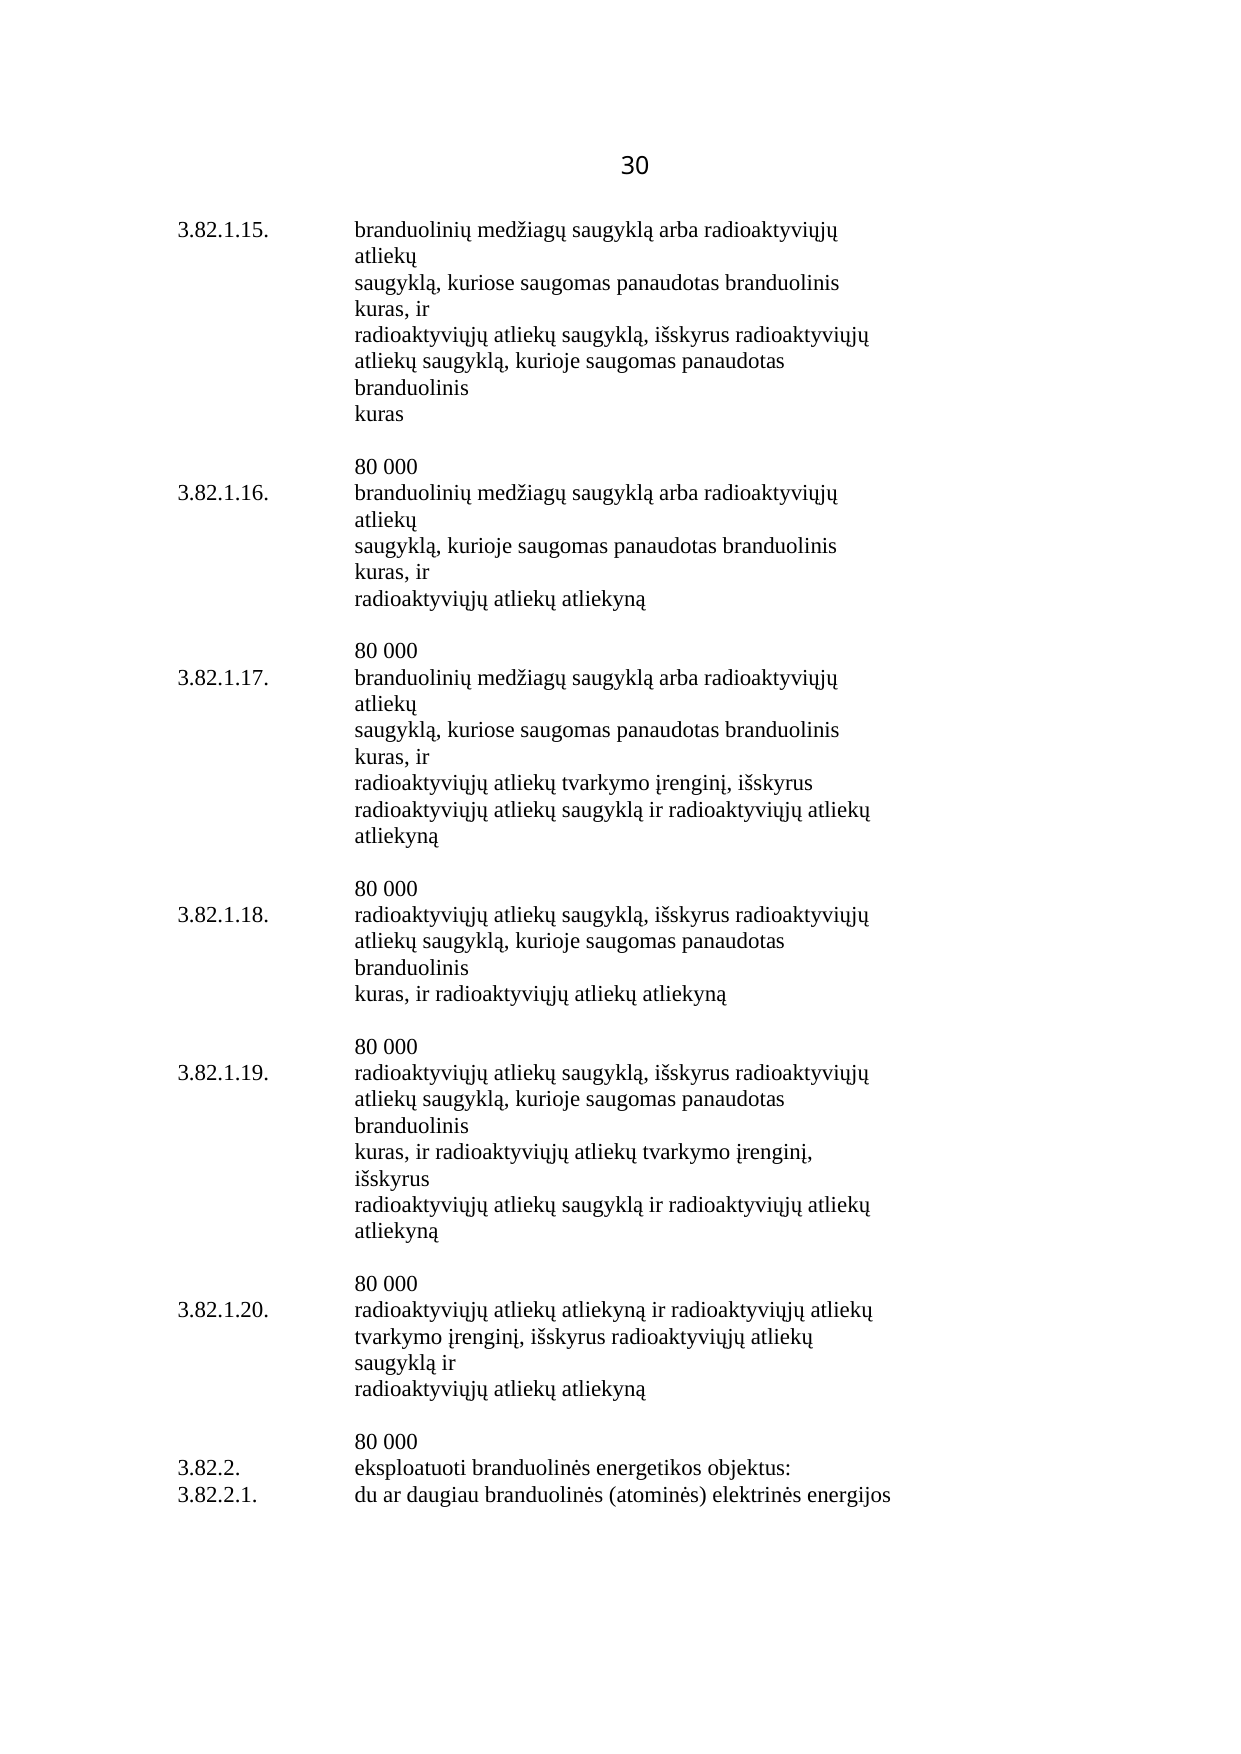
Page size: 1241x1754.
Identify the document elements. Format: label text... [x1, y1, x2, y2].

text radioaktyviųjų atliekų saugyklą, išskyrus radioaktyviųjų [354, 321, 892, 348]
text saugyklą, kuriose saugomas panaudotas branduolinis kuras, ir [354, 717, 892, 769]
text kuras 80 000 [354, 400, 892, 479]
text saugyklą, kurioje saugomas panaudotas branduolinis kuras, ir [354, 532, 892, 585]
text atliekų saugyklą, kurioje saugomas panaudotas branduolinis [354, 348, 892, 400]
text radioaktyviųjų atliekų atliekyną 80 000 [354, 585, 892, 664]
text 3.82.1.15. branduolinių medžiagų saugyklą arba radioaktyviųjų atliekų [177, 216, 892, 268]
text 3.82.1.18. radioaktyviųjų atliekų saugyklą, išskyrus radioaktyviųjų [177, 901, 892, 927]
text saugyklą, kuriose saugomas panaudotas branduolinis kuras, ir [354, 268, 892, 321]
text 3.82.1.17. branduolinių medžiagų saugyklą arba radioaktyviųjų atliekų [177, 664, 892, 717]
text 3.82.1.20. radioaktyviųjų atliekų atliekyną ir radioaktyviųjų atliekų [177, 1296, 892, 1323]
text atliekų saugyklą, kurioje saugomas panaudotas branduolinis [354, 1086, 892, 1138]
text 3.82.1.16. branduolinių medžiagų saugyklą arba radioaktyviųjų atliekų [177, 479, 892, 532]
text radioaktyviųjų atliekų saugyklą ir radioaktyviųjų atliekų atliekyną 80 000 [354, 796, 892, 901]
text tvarkymo įrenginį, išskyrus radioaktyviųjų atliekų saugyklą ir [354, 1323, 892, 1375]
text radioaktyviųjų atliekų saugyklą ir radioaktyviųjų atliekų [354, 1191, 892, 1217]
text radioaktyviųjų atliekų atliekyną 80 000 [354, 1375, 892, 1454]
text 3.82.2. eksploatuoti branduolinės energetikos objektus: [177, 1454, 892, 1481]
text atliekyną 80 000 [354, 1217, 892, 1296]
text kuras, ir radioaktyviųjų atliekų tvarkymo įrenginį, išskyrus [354, 1138, 892, 1191]
text atliekų saugyklą, kurioje saugomas panaudotas branduolinis [354, 927, 892, 980]
text kuras, ir radioaktyviųjų atliekų atliekyną 80 000 [354, 980, 892, 1059]
text radioaktyviųjų atliekų tvarkymo įrenginį, išskyrus [354, 769, 892, 796]
text 3.82.2.1. du ar daugiau branduolinės (atominės) elektrinės energijos [177, 1481, 892, 1507]
text 3.82.1.19. radioaktyviųjų atliekų saugyklą, išskyrus radioaktyviųjų [177, 1059, 892, 1086]
